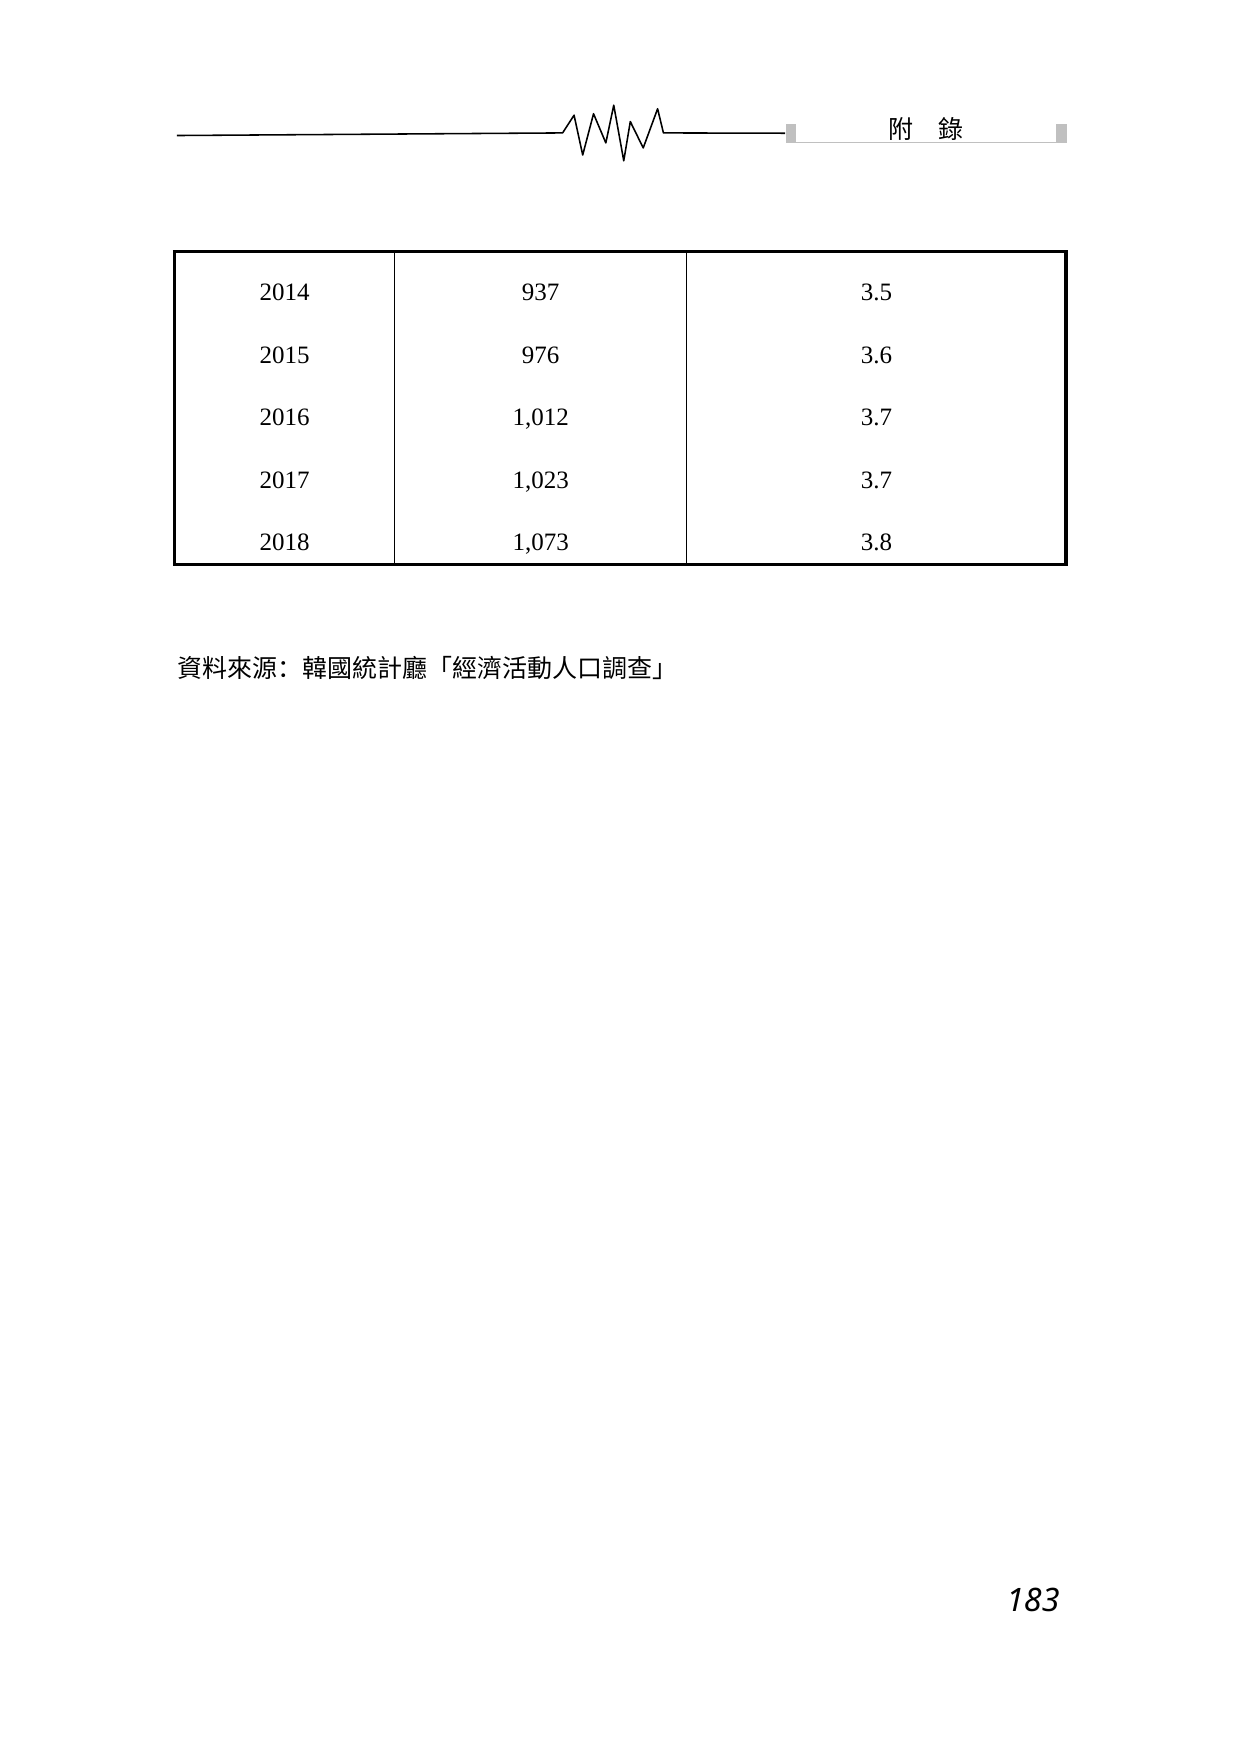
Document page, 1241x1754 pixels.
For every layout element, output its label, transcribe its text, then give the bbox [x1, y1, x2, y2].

text 資料來源：韓國統計廳「經濟活動人口調查」 [177, 625, 1063, 688]
table_cell 937 976 1,012 1,023 1,073 [395, 253, 686, 563]
table_cell 2014 2015 2016 2017 2018 [176, 253, 394, 563]
table_cell 3.5 3.6 3.7 3.7 3.8 [687, 253, 1064, 563]
